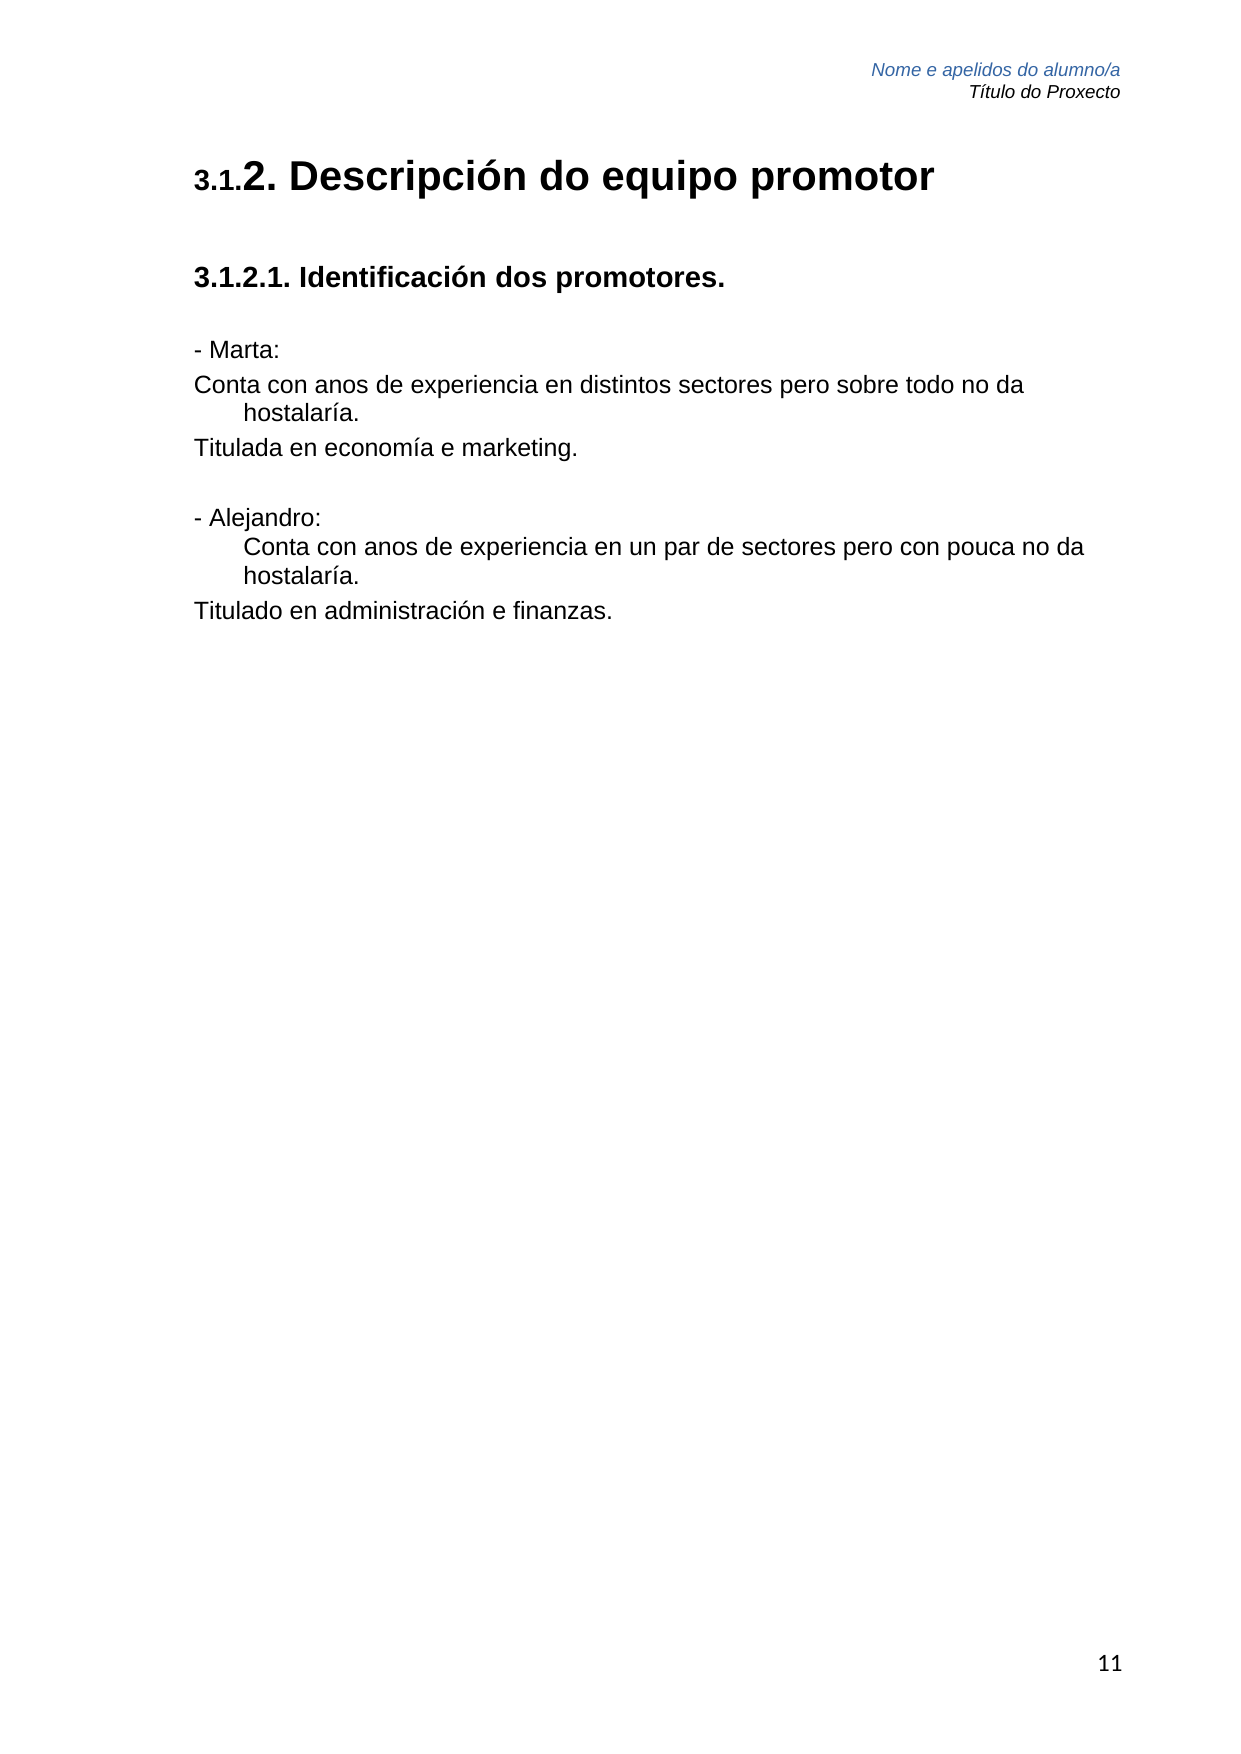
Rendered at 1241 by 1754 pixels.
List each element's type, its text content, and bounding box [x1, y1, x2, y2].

text Titulada en economía e marketing. [194, 433, 1122, 462]
text - Alejandro: Conta con anos de experiencia en un par de sectores pero con pouca no da hostalaría. [194, 503, 1122, 590]
text - Marta: [194, 335, 1122, 363]
text Conta con anos de experiencia en distintos sectores pero sobre todo no da hostalaría. [194, 370, 1122, 427]
text 3.1.2.1. Identificación dos promotores. [194, 260, 1122, 293]
text Titulado en administración e finanzas. [194, 596, 1122, 625]
text 3.1.2. Descripción do equipo promotor [194, 152, 1122, 199]
